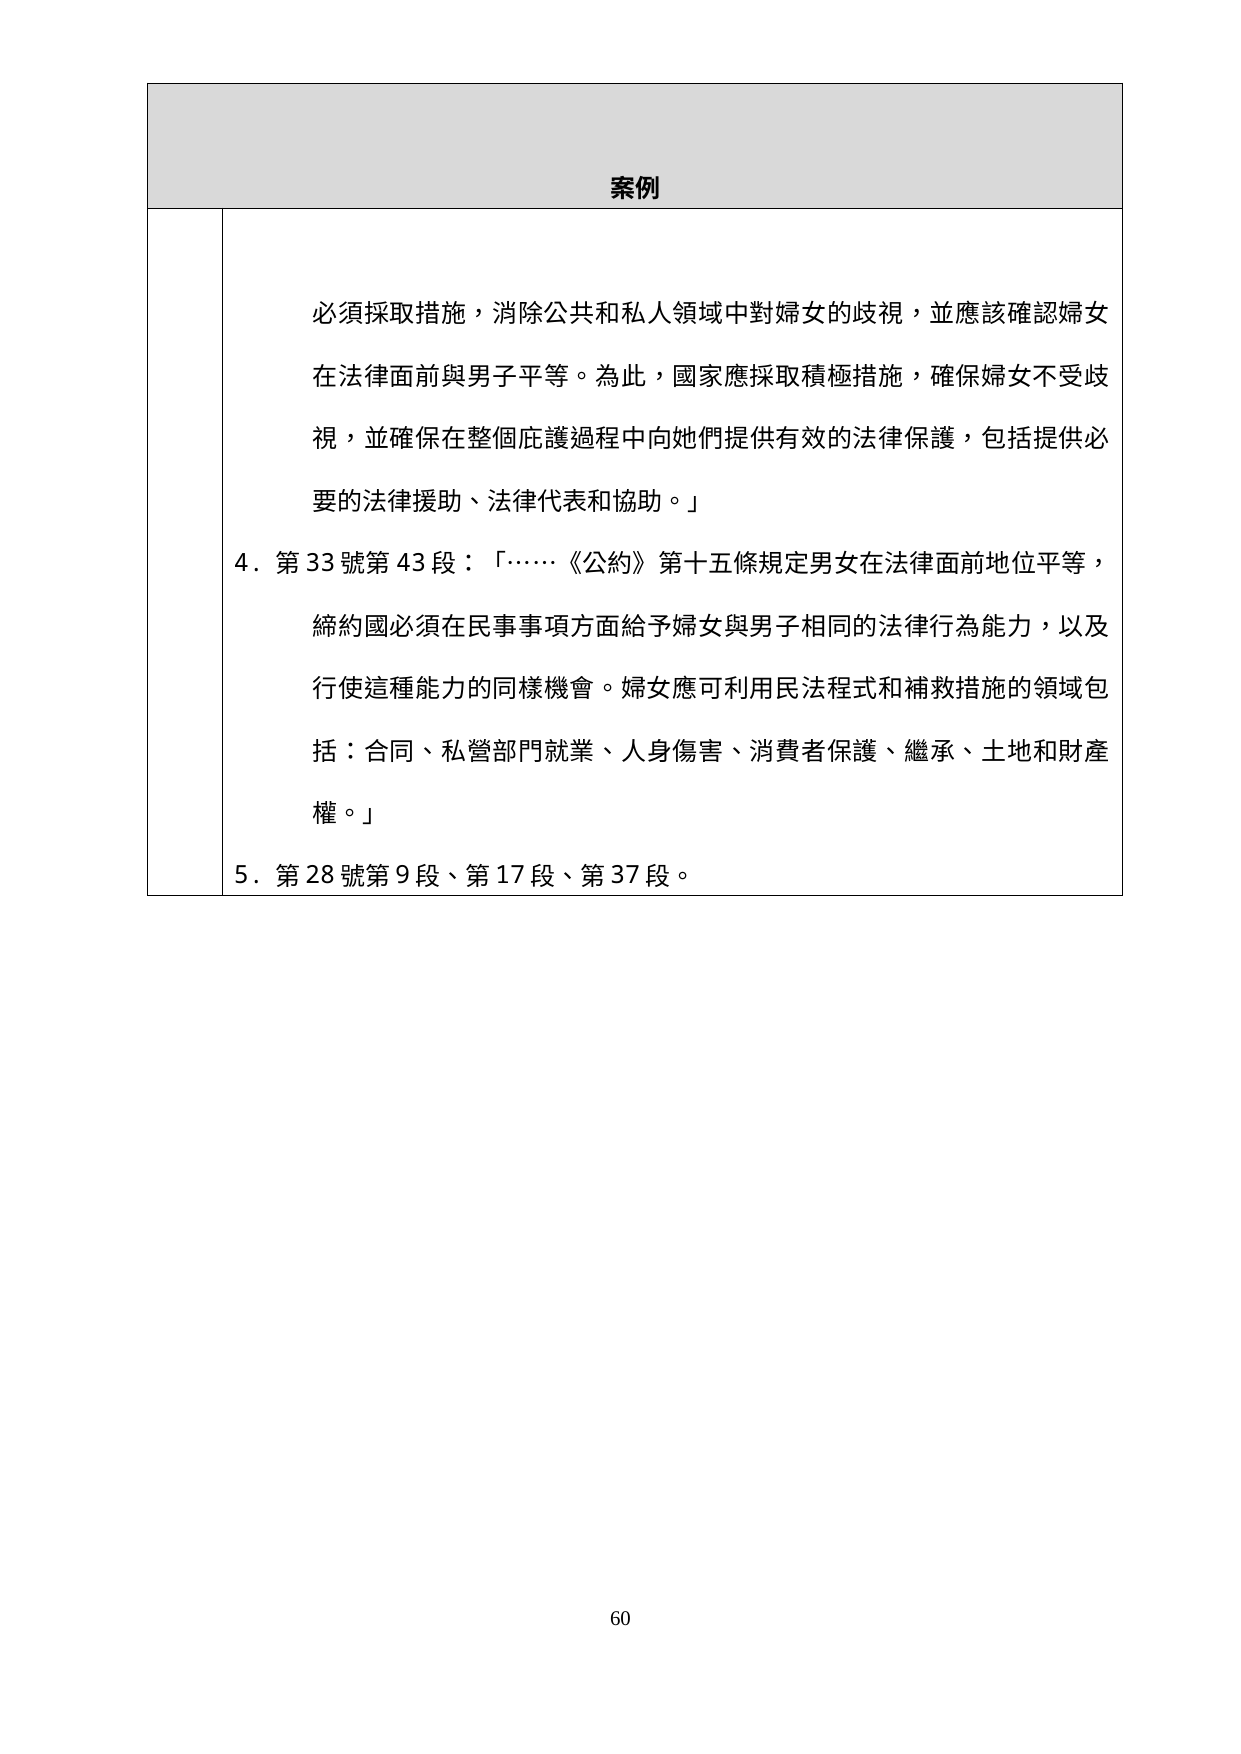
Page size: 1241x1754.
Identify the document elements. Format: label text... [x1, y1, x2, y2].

table_header 案例 [148, 84, 1122, 208]
table_cell [148, 209, 222, 895]
table_cell 必須採取措施，消除公共和私人領域中對婦女的歧視，並應該確認婦女在法律面前與男子平等。為此，國家應採取積極措施，確保婦女不受歧視，並確保在整個庇護過程中向她們提供有效的法律保護，包括提供必要的法律援助、法律代表和協助。」 第33號第43段：「……《公約》第十五條規定男女在法律面前地位平等，締約國必須在民事事項方面給予婦女與男子相同的法律行為能力，以及行使這種能力的同樣機會。婦女應可利用民法程式和補救措施的領域包括：合同、私營部門就業、人身傷害、消費者保護、繼承、土地和財產權。」 第28號第9段、第17段、第37段。 [223, 209, 1122, 895]
